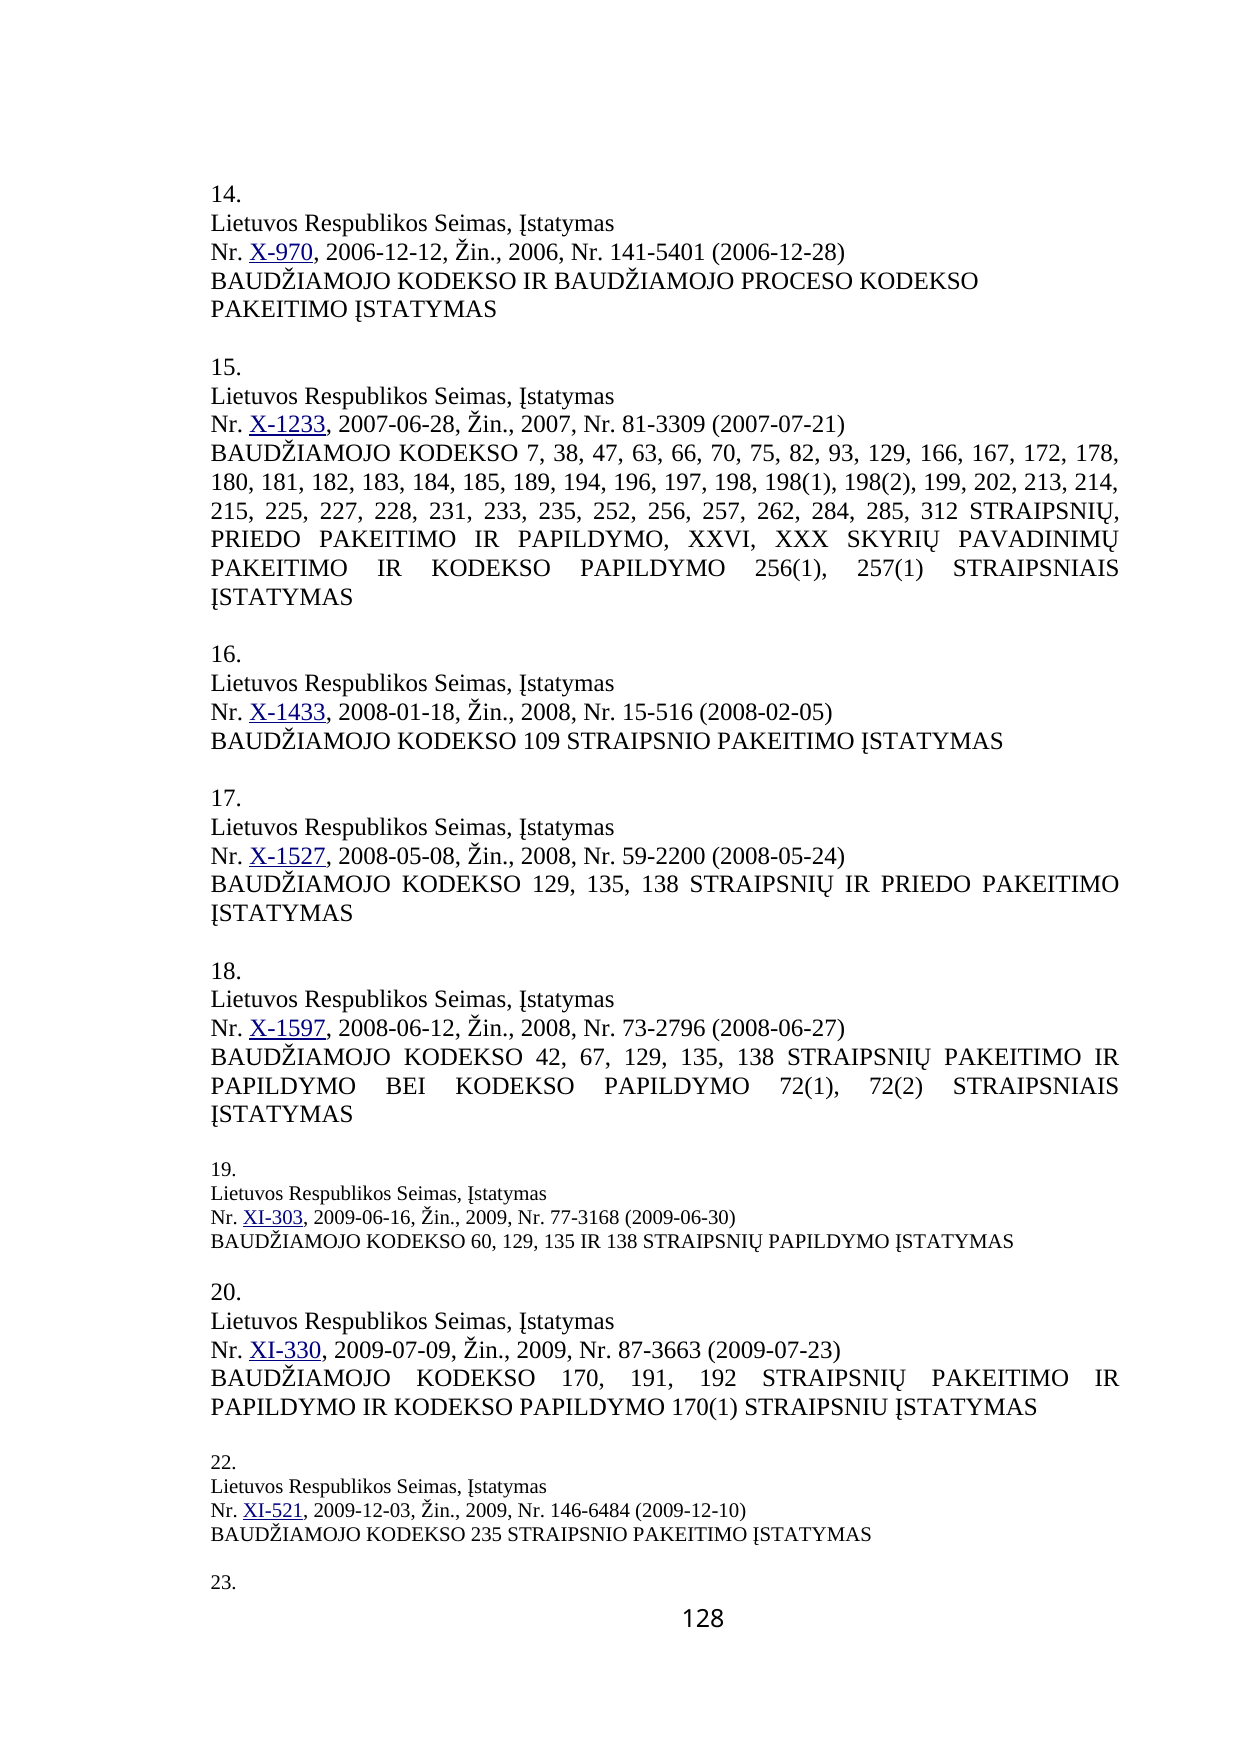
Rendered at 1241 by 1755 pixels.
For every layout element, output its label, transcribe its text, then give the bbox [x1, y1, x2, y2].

text BAUDŽIAMOJO KODEKSO 42, 67, 129, 135, 138 STRAIPSNIŲ PAKEITIMO IR PAPILDYMO BEI KODEKSO PAPILDYMO 72(1), 72(2) STRAIPSNIAIS ĮSTATYMAS [210, 1042, 1120, 1128]
text BAUDŽIAMOJO KODEKSO 109 STRAIPSNIO PAKEITIMO ĮSTATYMAS [210, 726, 1120, 754]
text BAUDŽIAMOJO KODEKSO 129, 135, 138 STRAIPSNIŲ IR PRIEDO PAKEITIMO ĮSTATYMAS [210, 869, 1120, 927]
text Nr. X-1233, 2007-06-28, Žin., 2007, Nr. 81-3309 (2007-07-21) [210, 409, 1120, 438]
text Nr. XI-330, 2009-07-09, Žin., 2009, Nr. 87-3663 (2009-07-23) [210, 1335, 1120, 1363]
text Nr. X-970, 2006-12-12, Žin., 2006, Nr. 141-5401 (2006-12-28) [210, 237, 1120, 266]
text BAUDŽIAMOJO KODEKSO 60, 129, 135 IR 138 STRAIPSNIŲ PAPILDYMO ĮSTATYMAS [210, 1229, 1120, 1253]
text Lietuvos Respublikos Seimas, Įstatymas [210, 1181, 1120, 1205]
text Lietuvos Respublikos Seimas, Įstatymas [210, 984, 1120, 1013]
text 17. [210, 783, 1120, 812]
text 23. [210, 1570, 1120, 1594]
text Nr. XI-521, 2009-12-03, Žin., 2009, Nr. 146-6484 (2009-12-10) [210, 1498, 1120, 1522]
text Nr. X-1597, 2008-06-12, Žin., 2008, Nr. 73-2796 (2008-06-27) [210, 1013, 1120, 1042]
text BAUDŽIAMOJO KODEKSO 235 STRAIPSNIO PAKEITIMO ĮSTATYMAS [210, 1522, 1120, 1546]
text Lietuvos Respublikos Seimas, Įstatymas [210, 208, 1120, 237]
text Nr. X-1433, 2008-01-18, Žin., 2008, Nr. 15-516 (2008-02-05) [210, 697, 1120, 726]
text BAUDŽIAMOJO KODEKSO IR BAUDŽIAMOJO PROCESO KODEKSO PAKEITIMO ĮSTATYMAS [210, 266, 1120, 323]
text Nr. X-1527, 2008-05-08, Žin., 2008, Nr. 59-2200 (2008-05-24) [210, 841, 1120, 869]
text 16. [210, 639, 1120, 668]
text BAUDŽIAMOJO KODEKSO 170, 191, 192 STRAIPSNIŲ PAKEITIMO IR PAPILDYMO IR KODEKSO PAPILDYMO 170(1) STRAIPSNIU ĮSTATYMAS [210, 1363, 1120, 1421]
text 20. [210, 1277, 1120, 1306]
text 18. [210, 956, 1120, 984]
text 15. [210, 352, 1120, 381]
text Lietuvos Respublikos Seimas, Įstatymas [210, 812, 1120, 841]
text Lietuvos Respublikos Seimas, Įstatymas [210, 1474, 1120, 1498]
text 14. [210, 179, 1120, 208]
text Nr. XI-303, 2009-06-16, Žin., 2009, Nr. 77-3168 (2009-06-30) [210, 1205, 1120, 1229]
text 19. [210, 1157, 1120, 1181]
text Lietuvos Respublikos Seimas, Įstatymas [210, 1306, 1120, 1335]
text Lietuvos Respublikos Seimas, Įstatymas [210, 668, 1120, 697]
text 22. [210, 1450, 1120, 1474]
text BAUDŽIAMOJO KODEKSO 7, 38, 47, 63, 66, 70, 75, 82, 93, 129, 166, 167, 172, 178, 180, 181, 182, 183, 184, 185, 189, 194, 196, 197, 198, 198(1), 198(2), 199, 202, 213, 214, 215, 225, 227, 228, 231, 233, 235, 252, 256, 257, 262, 284, 285, 312 STRAIPSNIŲ, PRIEDO PAKEITIMO IR PAPILDYMO, XXVI, XXX SKYRIŲ PAVADINIMŲ PAKEITIMO IR KODEKSO PAPILDYMO 256(1), 257(1) STRAIPSNIAIS ĮSTATYMAS [210, 438, 1120, 611]
text Lietuvos Respublikos Seimas, Įstatymas [210, 381, 1120, 409]
